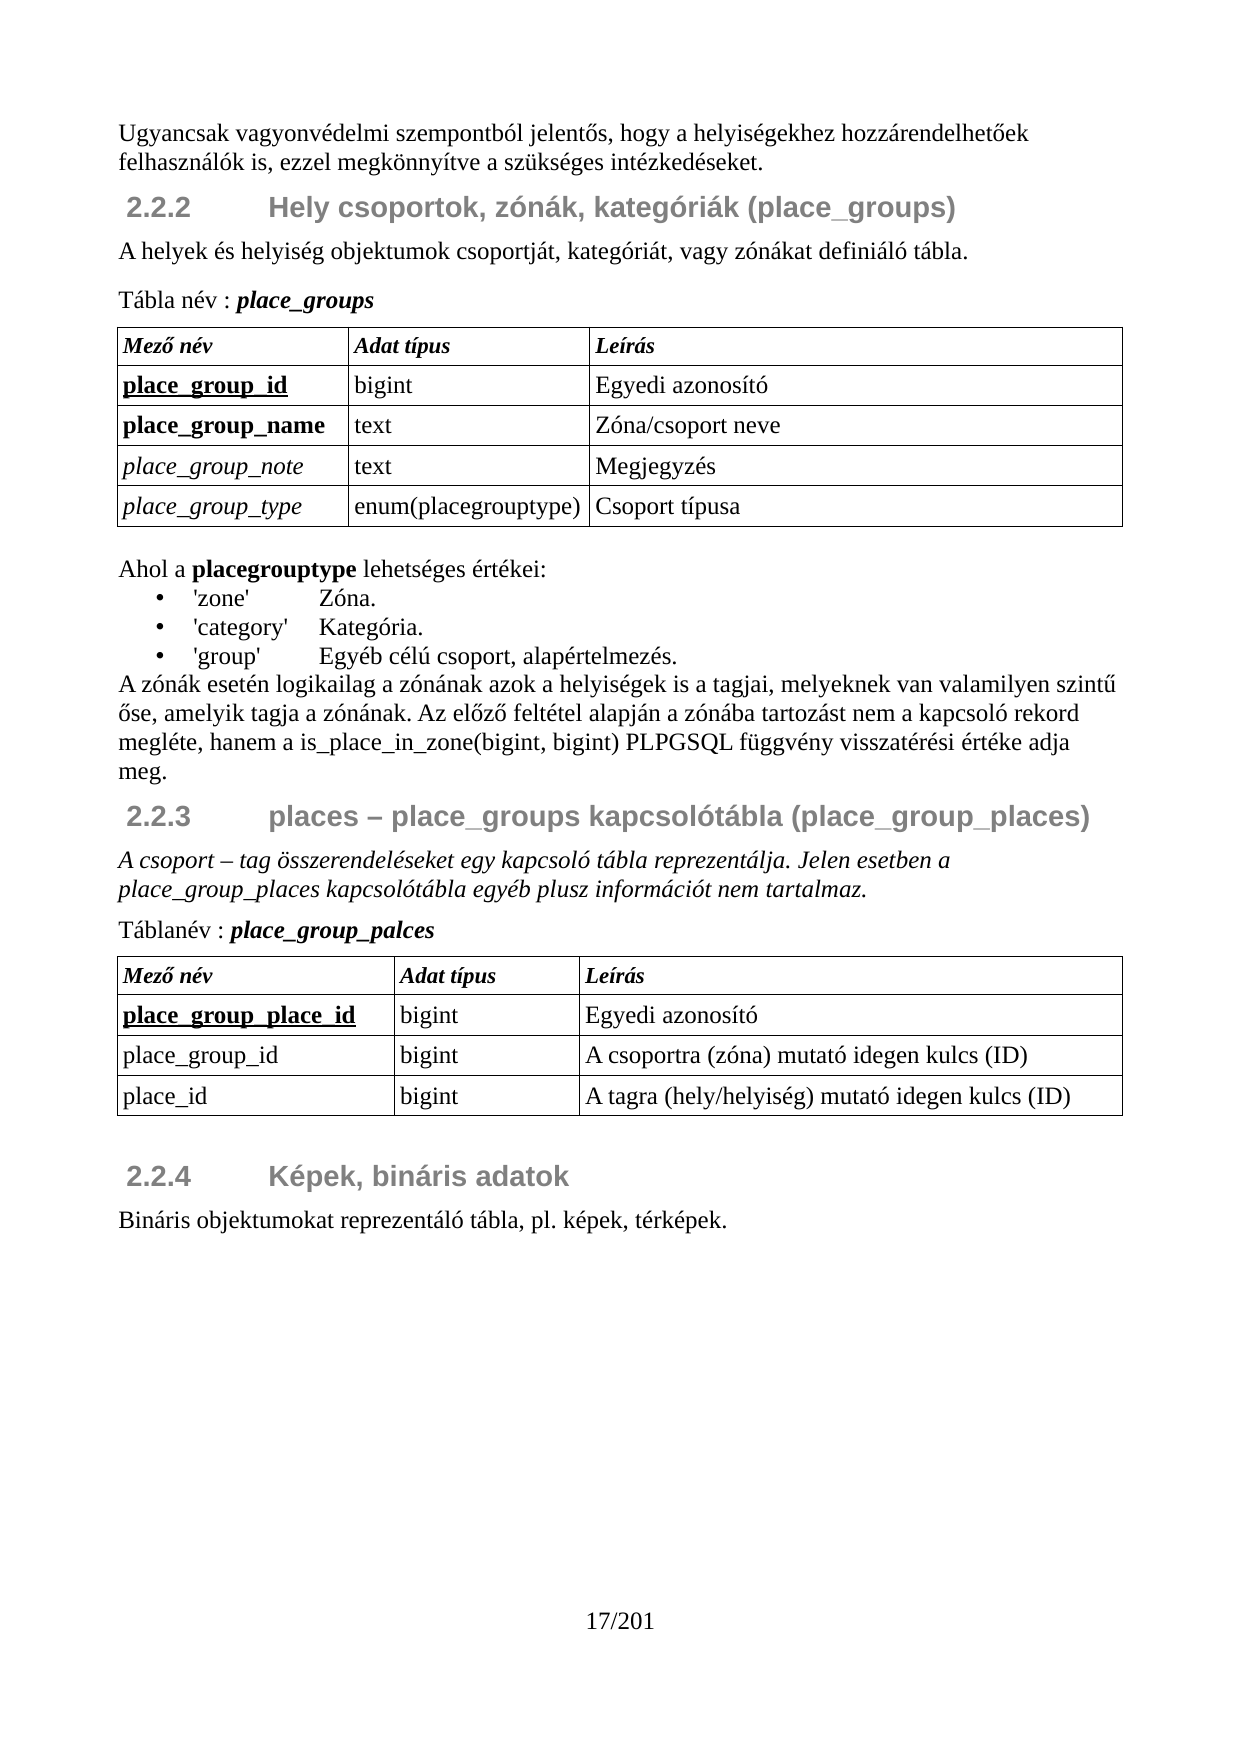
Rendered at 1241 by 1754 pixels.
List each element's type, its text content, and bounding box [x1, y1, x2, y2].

table_header Leírás [590, 328, 1122, 364]
table_cell place_group_id [118, 1036, 394, 1075]
table_cell enum(placegrouptype) [349, 486, 589, 526]
subtitle Képek, bináris adatok [118, 1159, 1122, 1192]
list 'category' Kategória. [156, 612, 1122, 641]
text Ugyancsak vagyonvédelmi szempontból jelentős, hogy a helyiségekhez hozzárendelhetőek felhasználók is, ezzel megkönnyítve a szükséges intézkedéseket. [118, 118, 1122, 176]
table_cell place_group_note [118, 446, 348, 485]
table_cell bigint [395, 995, 579, 1035]
subtitle Hely csoportok, zónák, kategóriák (place_groups) [118, 190, 1122, 224]
table_header Adat típus [395, 957, 579, 994]
table_cell bigint [395, 1076, 579, 1115]
table_cell bigint [395, 1036, 579, 1075]
table_cell Zóna/csoport neve [590, 406, 1122, 445]
list 'group' Egyéb célú csoport, alapértelmezés. [156, 641, 1122, 669]
table_cell place_group_name [118, 406, 348, 445]
table_cell place_id [118, 1076, 394, 1115]
table_header Adat típus [349, 328, 589, 364]
table_cell place_group_id [118, 366, 348, 405]
table_cell place_group_place_id [118, 995, 394, 1035]
table_cell place_group_type [118, 486, 348, 526]
table_cell Egyedi azonosító [590, 366, 1122, 405]
table_header Mező név [118, 328, 348, 364]
table_header Mező név [118, 957, 394, 994]
table_cell text [349, 446, 589, 485]
table_cell Megjegyzés [590, 446, 1122, 485]
list 'zone' Zóna. [156, 583, 1122, 612]
table_cell Egyedi azonosító [580, 995, 1122, 1035]
table_header Leírás [580, 957, 1122, 994]
subtitle places – place_groups kapcsolótábla (place_group_places) [118, 799, 1122, 833]
text Táblanév : place_group_palces [118, 915, 1122, 944]
text Bináris objektumokat reprezentáló tábla, pl. képek, térképek. [118, 1205, 1122, 1233]
table_cell A csoportra (zóna) mutató idegen kulcs (ID) [580, 1036, 1122, 1075]
text Tábla név : place_groups [118, 285, 1122, 314]
table_cell A tagra (hely/helyiség) mutató idegen kulcs (ID) [580, 1076, 1122, 1115]
text A csoport – tag összerendeléseket egy kapcsoló tábla reprezentálja. Jelen esetben a place_group_places kapcsolótábla egyéb plusz információt nem tartalmaz. [118, 845, 1122, 903]
text A helyek és helyiség objektumok csoportját, kategóriát, vagy zónákat definiáló tábla. [118, 236, 1122, 265]
table_cell Csoport típusa [590, 486, 1122, 526]
text Ahol a placegrouptype lehetséges értékei: [118, 554, 1122, 583]
text A zónák esetén logikailag a zónának azok a helyiségek is a tagjai, melyeknek van valamilyen szintű őse, amelyik tagja a zónának. Az előző feltétel alapján a zónába tartozást nem a kapcsoló rekord megléte, hanem a is_place_in_zone(bigint, bigint) PLPGSQL függvény visszatérési értéke adja meg. [118, 669, 1122, 784]
table_cell bigint [349, 366, 589, 405]
table_cell text [349, 406, 589, 445]
